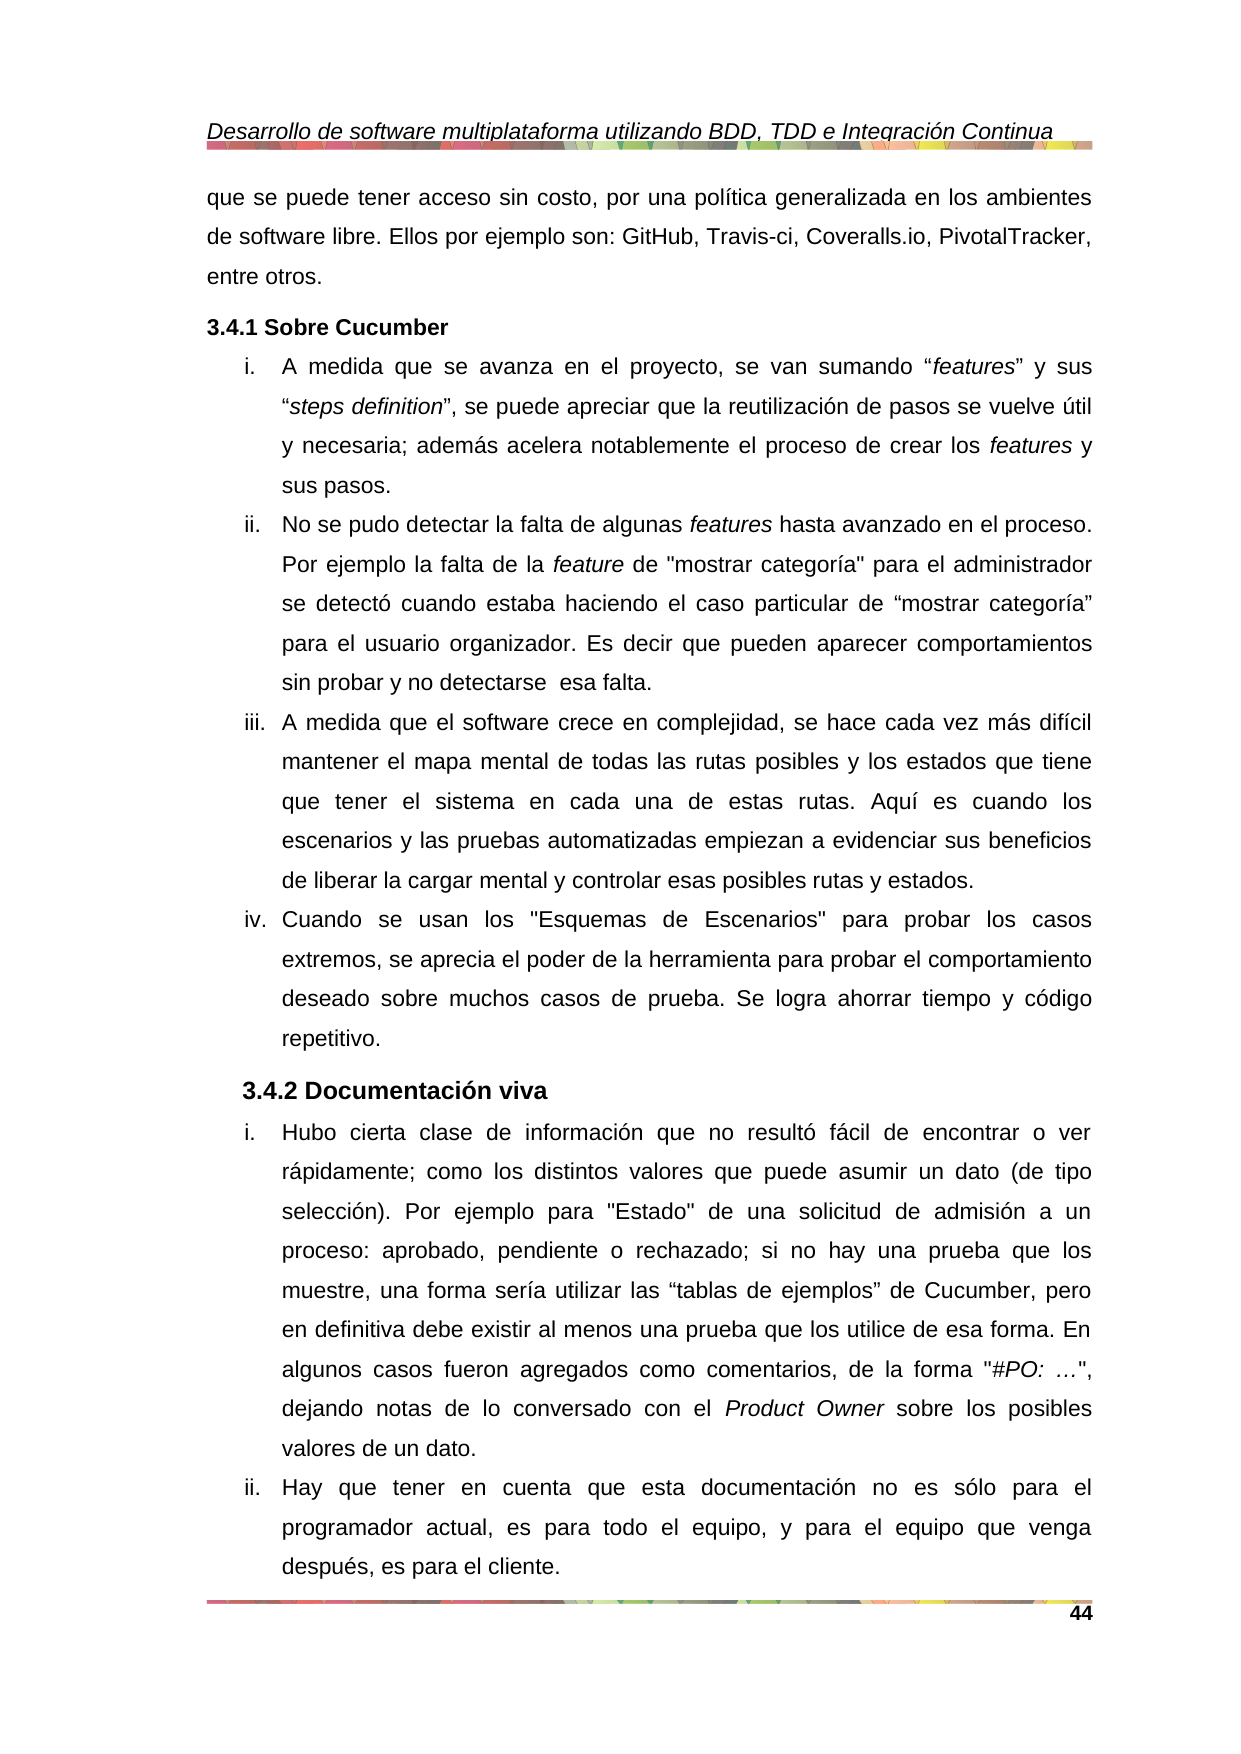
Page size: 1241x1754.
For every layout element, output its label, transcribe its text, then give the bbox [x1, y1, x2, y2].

list A medida que el software crece en complejidad, se hace cada vez más difícil mantener el mapa mental de todas las rutas posibles y los estados que tiene que tener el sistema en cada una de estas rutas. Aquí es cuando los escenarios y las pruebas automatizadas empiezan a evidenciar sus beneficios de liberar la cargar mental y controlar esas posibles rutas y estados. [244, 709, 1093, 893]
list Cuando se usan los "Esquemas de Escenarios" para probar los casos extremos, se aprecia el poder de la herramienta para probar el comportamiento deseado sobre muchos casos de prueba. Se logra ahorrar tiempo y código repetitivo. [244, 906, 1093, 1051]
list Hubo cierta clase de información que no resultó fácil de encontrar o ver rápidamente; como los distintos valores que puede asumir un dato (de tipo selección). Por ejemplo para "Estado" de una solicitud de admisión a un proceso: aprobado, pendiente o rechazado; si no hay una prueba que los muestre, una forma sería utilizar las “tablas de ejemplos” de Cucumber, pero en definitiva debe existir al menos una prueba que los utilice de esa forma. En algunos casos fueron agregados como comentarios, de la forma "#PO: …", dejando notas de lo conversado con el Product Owner sobre los posibles valores de un dato. [244, 1119, 1093, 1461]
text que se puede tener acceso sin costo, por una política generalizada en los ambientes de software libre. Ellos por ejemplo son: GitHub, Travis-ci, Coveralls.io, PivotalTracker, entre otros. [207, 184, 1093, 289]
text 3.4.1 Sobre Cucumber [207, 314, 1093, 340]
list 3.4.2 Documentación viva [207, 1076, 1093, 1104]
list No se pudo detectar la falta de algunas features hasta avanzado en el proceso. Por ejemplo la falta de la feature de "mostrar categoría" para el administrador se detectó cuando estaba haciendo el caso particular de “mostrar categoría” para el usuario organizador. Es decir que pueden aparecer comportamientos sin probar y no detectarse esa falta. [244, 511, 1093, 696]
list A medida que se avanza en el proyecto, se van sumando “features” y sus “steps definition”, se puede apreciar que la reutilización de pasos se vuelve útil y necesaria; además acelera notablemente el proceso de crear los features y sus pasos. [244, 353, 1093, 498]
list Hay que tener en cuenta que esta documentación no es sólo para el programador actual, es para todo el equipo, y para el equipo que venga después, es para el cliente. [244, 1474, 1093, 1579]
